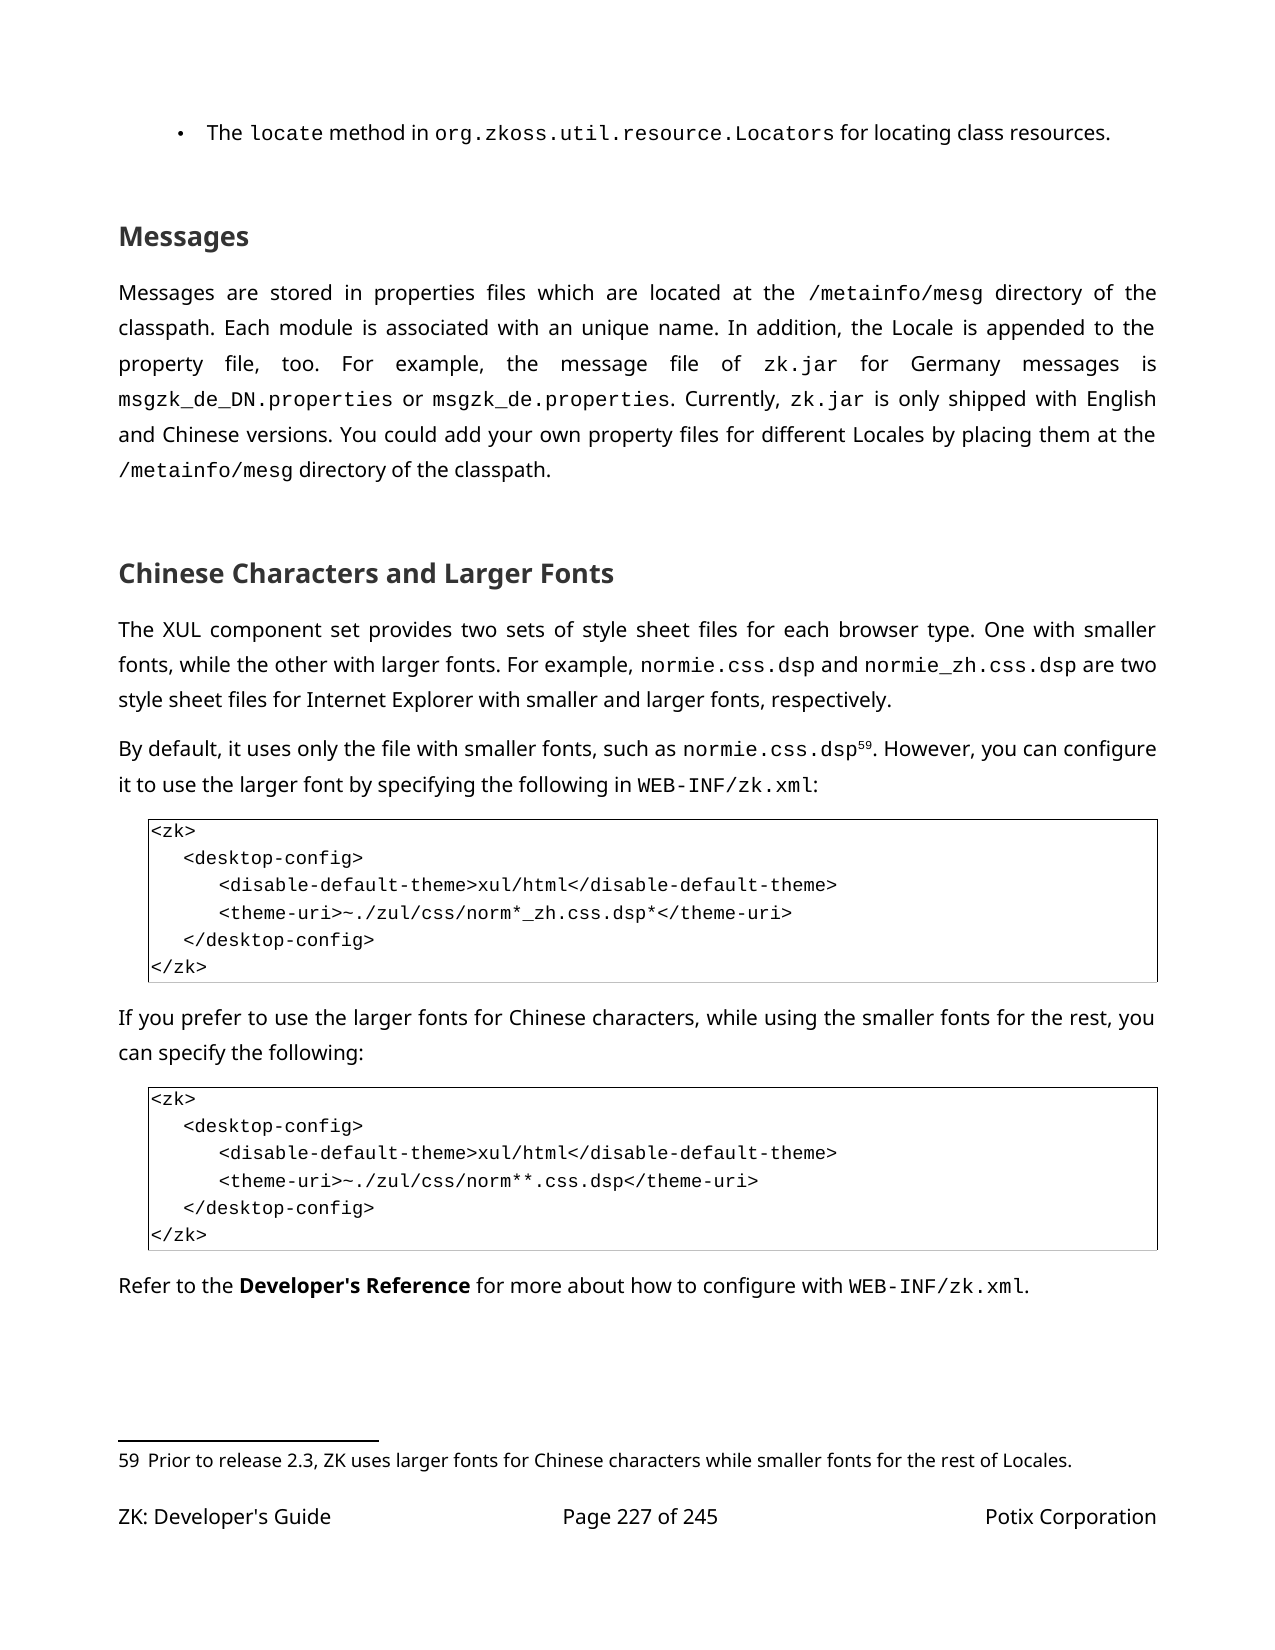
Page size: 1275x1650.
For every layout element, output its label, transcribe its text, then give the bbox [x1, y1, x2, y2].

text <theme-uri>~./zul/css/norm**.css.dsp</theme-uri> [149, 1168, 1157, 1193]
subtitle Chinese Characters and Larger Fonts [118, 554, 1157, 591]
text The XUL component set provides two sets of style sheet files for each browser type. One with smaller fonts, while the other with larger fonts. For example, normie.css.dsp and normie_zh.css.dsp are two style sheet files for Internet Explorer with smaller and larger fonts, respectively. [118, 615, 1157, 714]
text </zk> [149, 955, 1157, 982]
text If you prefer to use the larger fonts for Chinese characters, while using the smaller fonts for the rest, you can specify the following: [118, 1003, 1157, 1066]
text Prior to release 2.3, ZK uses larger fonts for Chinese characters while smaller fonts for the rest of Locales. [118, 1447, 1157, 1473]
text <zk> [149, 820, 1157, 843]
text <disable-default-theme>xul/html</disable-default-theme> [149, 873, 1157, 898]
text Messages are stored in properties files which are located at the /metainfo/mesg directory of the classpath. Each module is associated with an unique name. In addition, the Locale is appended to the property file, too. For example, the message file of zk.jar for Germany messages is msgzk_de_DN.properties or msgzk_de.properties. Currently, zk.jar is only shipped with English and Chinese versions. You could add your own property files for different Locales by placing them at the /metainfo/mesg directory of the classpath. [118, 278, 1157, 483]
text Refer to the Developer's Reference for more about how to configure with WEB-INF/zk.xml. [118, 1271, 1157, 1299]
text </desktop-config> [149, 928, 1157, 952]
subtitle Messages [118, 217, 1157, 254]
text <zk> [149, 1088, 1157, 1111]
text <desktop-config> [149, 846, 1157, 870]
text <desktop-config> [149, 1114, 1157, 1138]
list The locate method in org.zkoss.util.resource.Locators for locating class resources. [177, 118, 1157, 147]
text <theme-uri>~./zul/css/norm*_zh.css.dsp*</theme-uri> [149, 901, 1157, 925]
text By default, it uses only the file with smaller fonts, such as normie.css.dsp. However, you can configure it to use the larger font by specifying the following in WEB-INF/zk.xml: [118, 734, 1157, 798]
text </zk> [149, 1223, 1157, 1250]
text <disable-default-theme>xul/html</disable-default-theme> [149, 1141, 1157, 1166]
text </desktop-config> [149, 1196, 1157, 1220]
